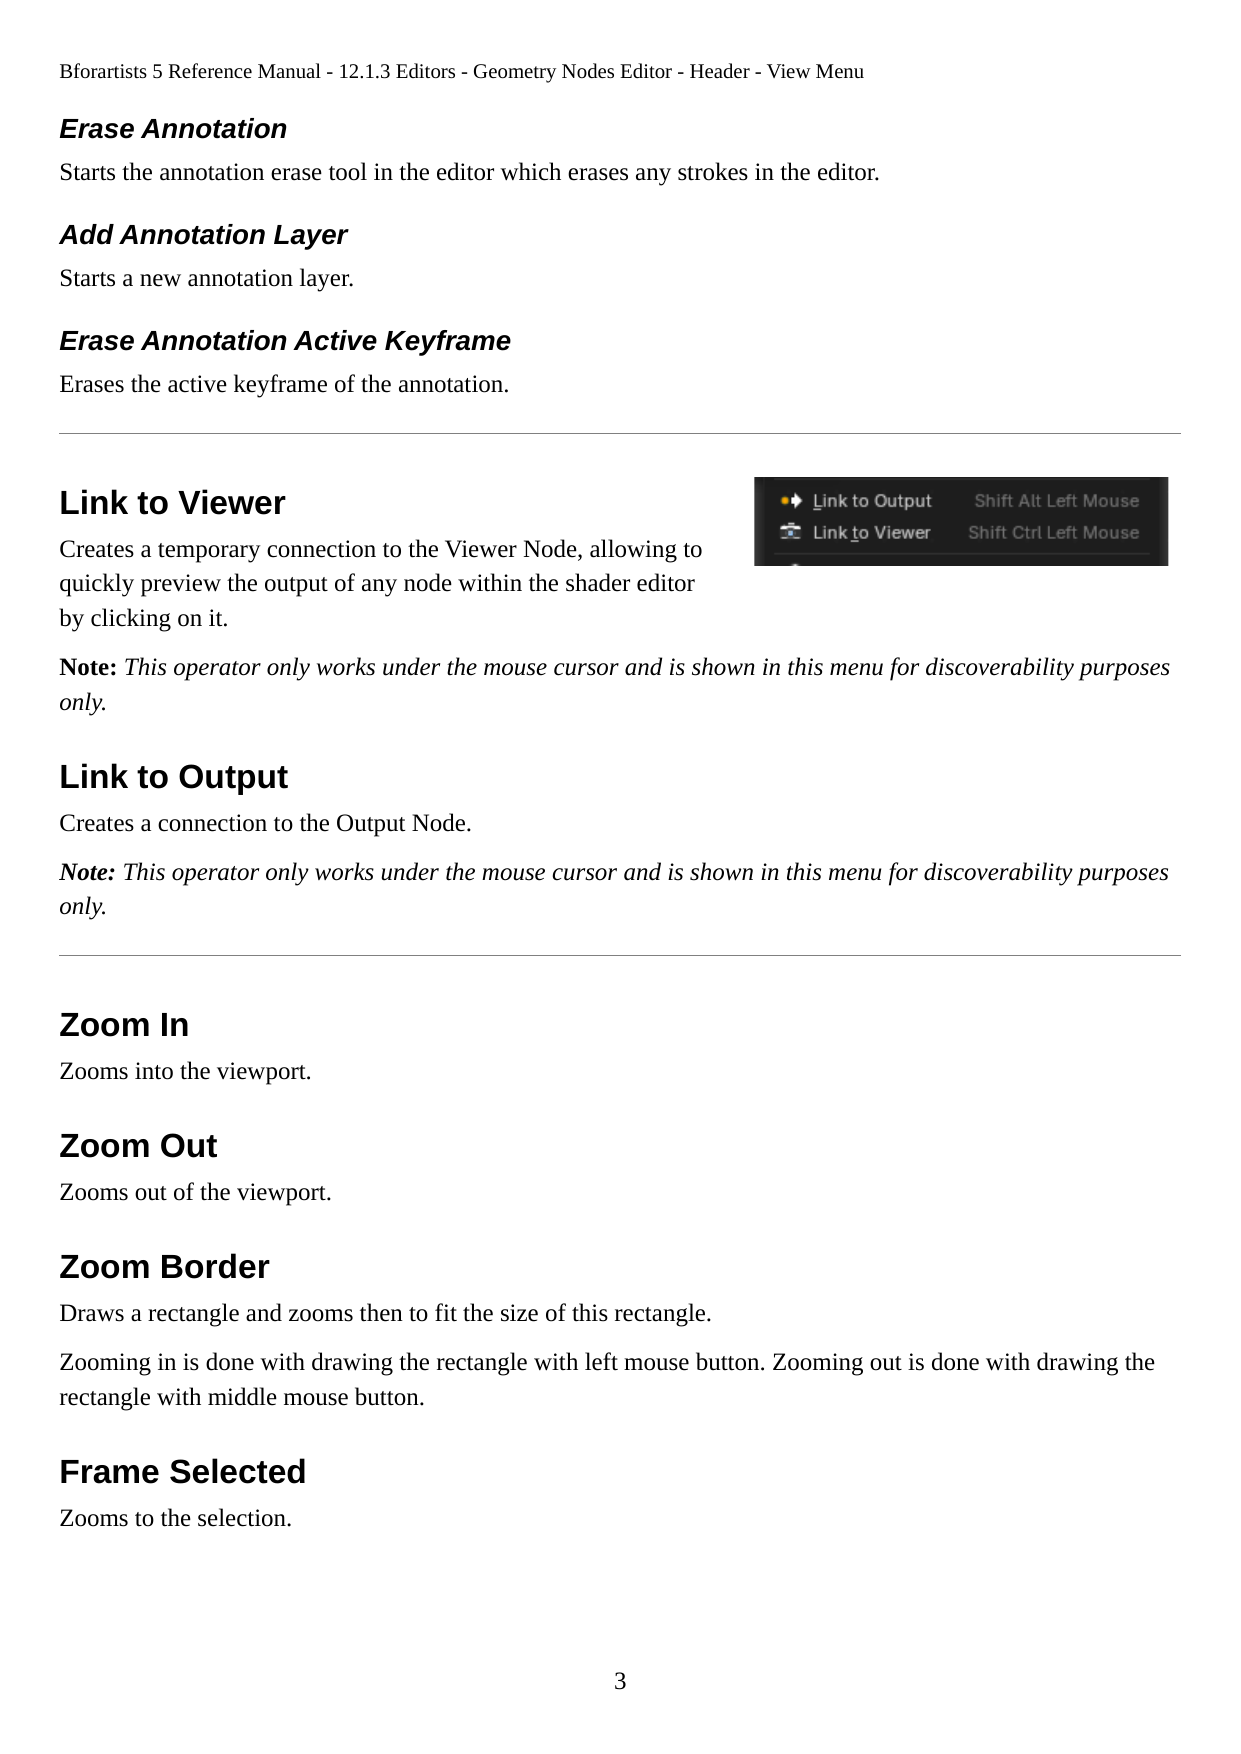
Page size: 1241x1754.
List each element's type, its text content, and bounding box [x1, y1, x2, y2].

text Draws a rectangle and zooms then to fit the size of this rectangle. [59, 1298, 1181, 1327]
picture [754, 477, 1169, 566]
text Starts the annotation erase tool in the editor which erases any strokes in the editor. [59, 157, 1181, 186]
subtitle [1169, 483, 1181, 522]
text Creates a temporary connection to the Viewer Node, allowing to quickly preview the output of any node within the shader editor by clicking on it. [59, 534, 1181, 632]
subtitle Erase Annotation Active Keyframe [59, 324, 1181, 356]
subtitle Erase Annotation [59, 113, 1181, 144]
text Zooms out of the viewport. [59, 1177, 1181, 1206]
text Starts a new annotation layer. [59, 263, 1181, 292]
subtitle Link to Viewer [59, 483, 754, 522]
subtitle Link to Output [59, 756, 1181, 795]
text Note: This operator only works under the mouse cursor and is shown in this menu for discoverability purposes only. [59, 857, 1181, 920]
subtitle Frame Selected [59, 1452, 1181, 1491]
subtitle Zoom Border [59, 1247, 1181, 1286]
text Erases the active keyframe of the annotation. [59, 369, 1181, 398]
text Zooms to the selection. [59, 1503, 1181, 1532]
text Zooms into the viewport. [59, 1056, 1181, 1085]
text Zooming in is done with drawing the rectangle with left mouse button. Zooming out is done with drawing the rectangle with middle mouse button. [59, 1347, 1181, 1411]
subtitle Add Annotation Layer [59, 218, 1181, 250]
subtitle Zoom In [59, 1005, 1181, 1044]
text Creates a connection to the Output Node. [59, 808, 1181, 836]
subtitle Zoom Out [59, 1126, 1181, 1165]
text Note: This operator only works under the mouse cursor and is shown in this menu for discoverability purposes only. [59, 652, 1181, 715]
